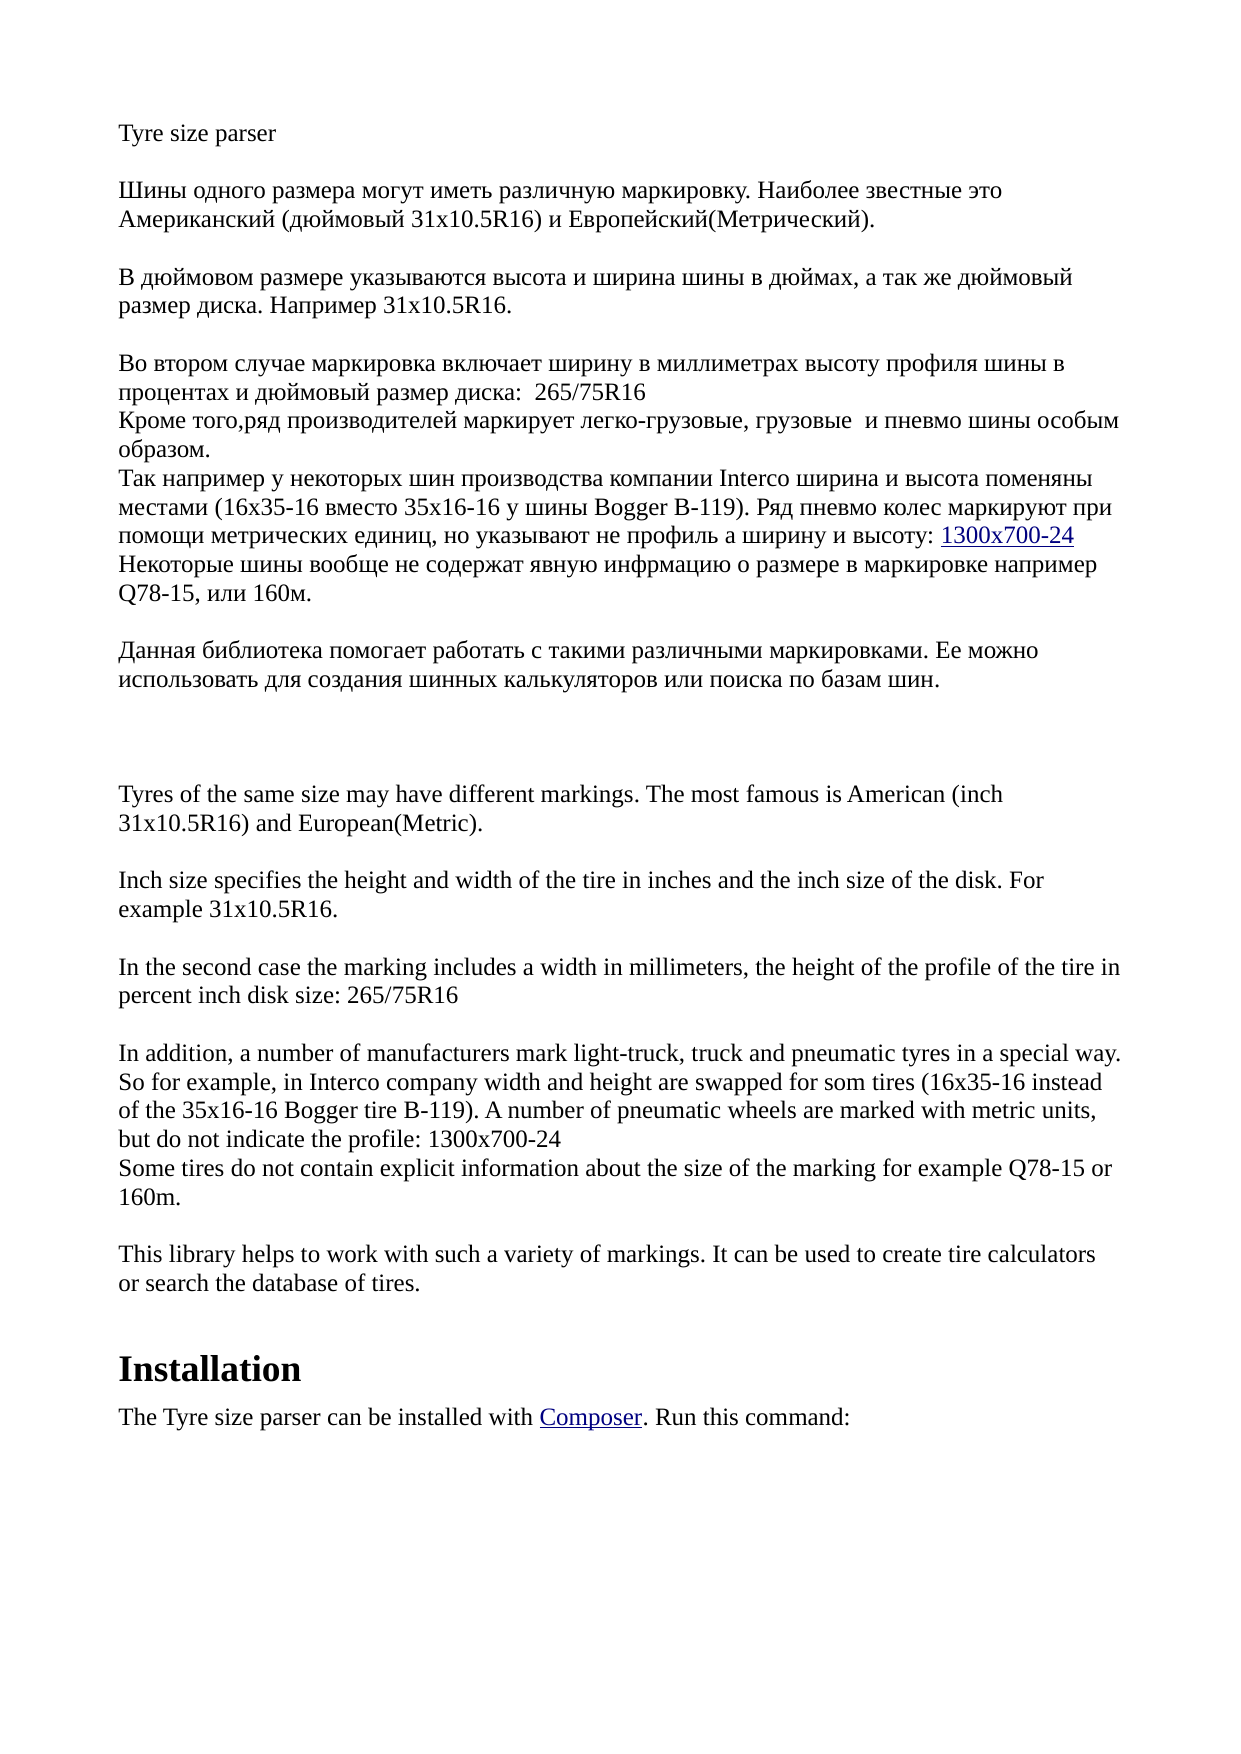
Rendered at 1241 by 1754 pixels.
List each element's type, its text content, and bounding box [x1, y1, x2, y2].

text Tyres of the same size may have different markings. The most famous is American (inch 31x10.5R16) and European(Metric). [118, 779, 1122, 837]
text This library helps to work with such a variety of markings. It can be used to create tire calculators or search the database of tires. [118, 1239, 1122, 1297]
text Inch size specifies the height and width of the tire in inches and the inch size of the disk. For example 31x10.5R16. [118, 866, 1122, 923]
text Некоторые шины вообще не содержат явную инфрмацию о размере в маркировке например Q78-15, или 160м. [118, 549, 1122, 607]
text So for example, in Interco company width and height are swapped for som tires (16x35-16 instead of the 35x16-16 Bogger tire B-119). A number of pneumatic wheels are marked with metric units, but do not indicate the profile: 1300x700-24 [118, 1067, 1122, 1153]
text Данная библиотека помогает работать с такими различными маркировками. Ее можно использовать для создания шинных калькуляторов или поиска по базам шин. [118, 636, 1122, 693]
text Так например у некоторых шин производства компании Interco ширина и высота поменяны местами (16x35-16 вместо 35x16-16 у шины Bogger B-119). Ряд пневмо колес маркируют при помощи метрических единиц, но указывают не профиль а ширину и высоту: 1300x700-24 [118, 463, 1122, 549]
text In addition, a number of manufacturers mark light-truck, truck and pneumatic tyres in a special way. [118, 1038, 1122, 1067]
text The Tyre size parser can be installed with Composer. Run this command: [118, 1402, 1122, 1431]
text Tyre size parser [118, 118, 1122, 147]
text In the second case the marking includes a width in millimeters, the height of the profile of the tire in percent inch disk size: 265/75R16 [118, 952, 1122, 1009]
subtitle Installation [118, 1346, 1122, 1389]
text Шины одного размера могут иметь различную маркировку. Наиболее звестные это Американский (дюймовый 31x10.5R16) и Европейский(Метрический). [118, 176, 1122, 233]
text Some tires do not contain explicit information about the size of the marking for example Q78-15 or 160m. [118, 1153, 1122, 1211]
text В дюймовом размере указываются высота и ширина шины в дюймах, а так же дюймовый размер диска. Например 31x10.5R16. [118, 262, 1122, 319]
text Во втором случае маркировка включает ширину в миллиметрах высоту профиля шины в процентах и дюймовый размер диска: 265/75R16 [118, 348, 1122, 406]
text Кроме того,ряд производителей маркирует легко-грузовые, грузовые и пневмо шины особым образом. [118, 406, 1122, 463]
